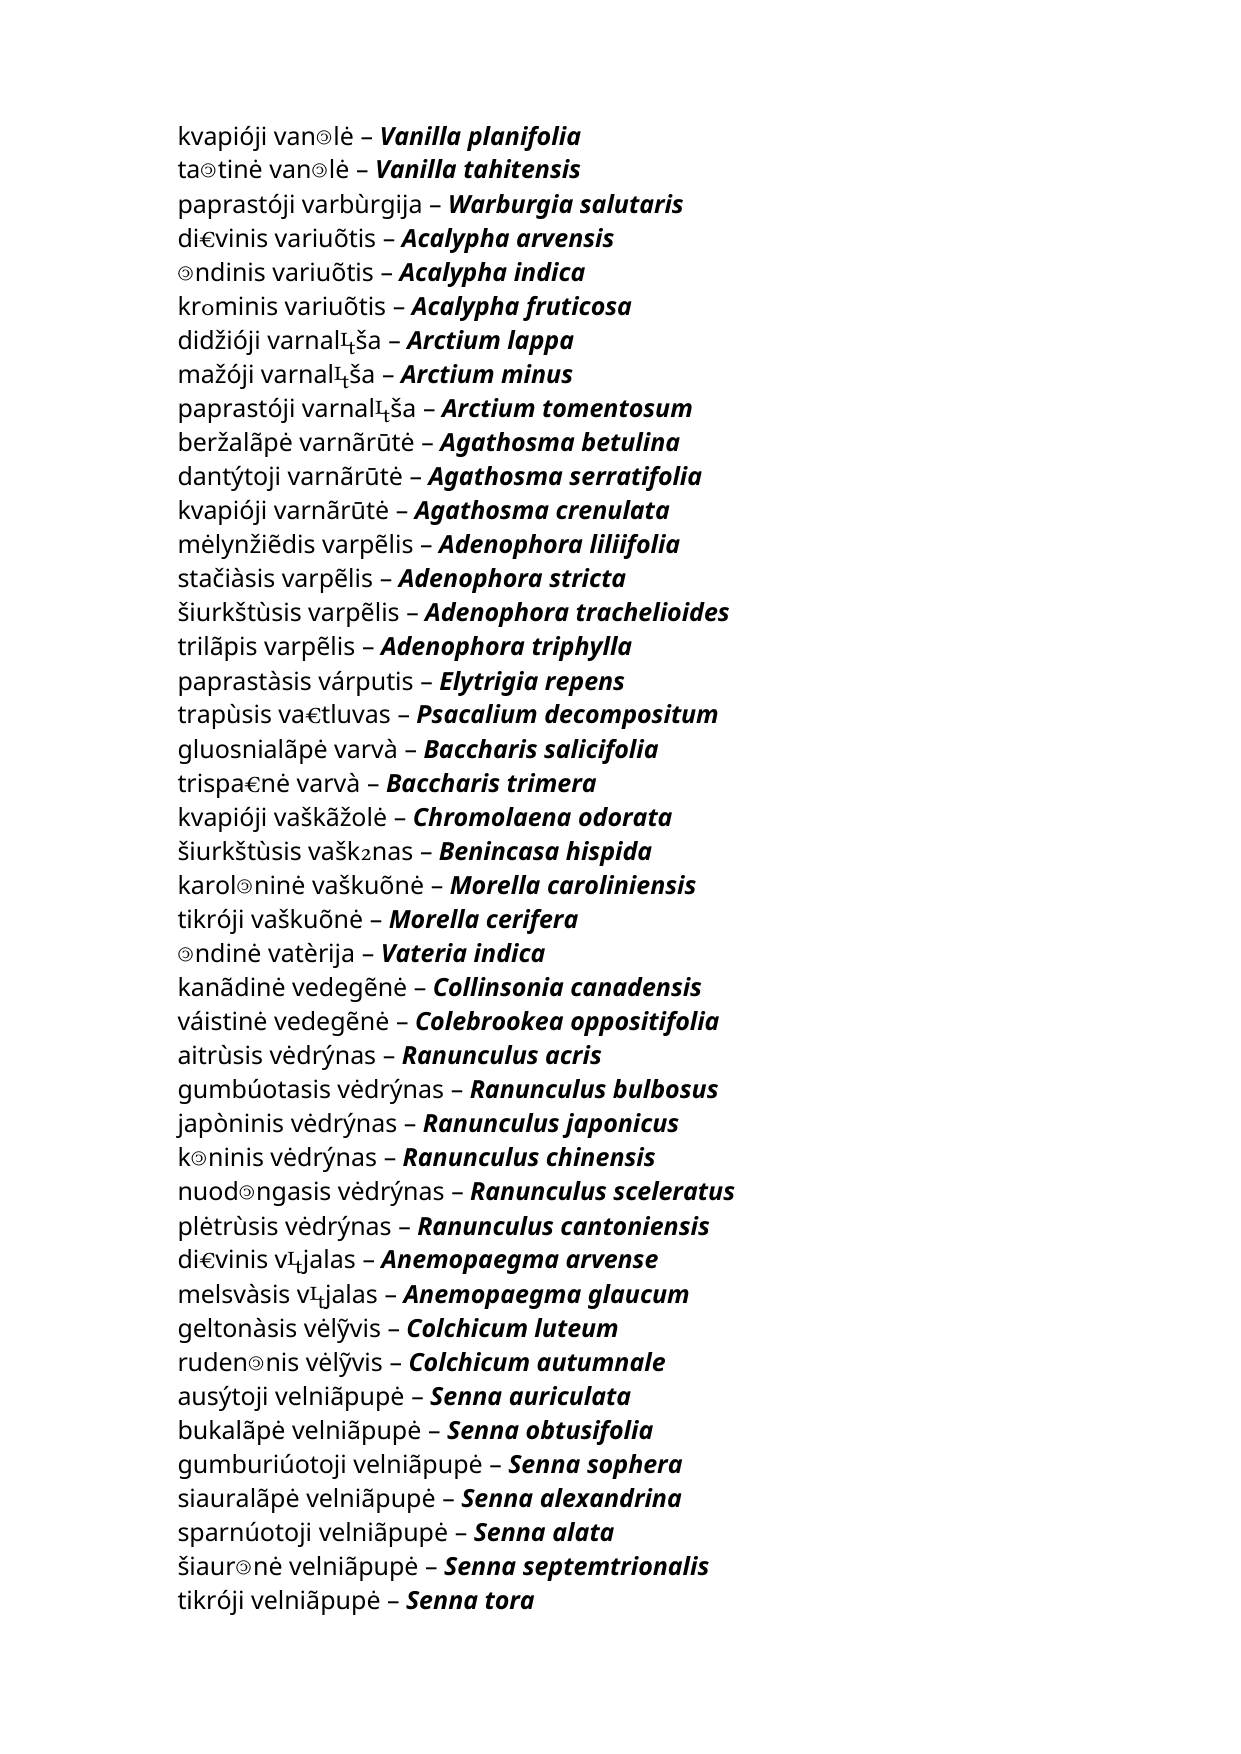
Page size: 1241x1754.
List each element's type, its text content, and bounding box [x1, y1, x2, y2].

text tikróji vaškuõnė – Morella cerifera [177, 902, 1122, 936]
text plėtrùsis vėdrýnas – Ranunculus cantoniensis [177, 1208, 1122, 1242]
text trispanė varvà – Baccharis trimera [177, 765, 1122, 799]
text sparnúotoji velniãpupė – Senna alata [177, 1515, 1122, 1549]
text dantýtoji varnãrūtė – Agathosma serratifolia [177, 459, 1122, 493]
text japòninis vėdrýnas – Ranunculus japonicus [177, 1106, 1122, 1140]
text nuodngasis vėdrýnas – Ranunculus sceleratus [177, 1174, 1122, 1208]
text ndinė vatèrija – Vateria indica [177, 936, 1122, 970]
text šiurkštùsis varpẽlis – Adenophora trachelioides [177, 595, 1122, 629]
text karolninė vaškuõnė – Morella caroliniensis [177, 867, 1122, 902]
text divinis variuõtis – Acalypha arvensis [177, 220, 1122, 254]
text ndinis variuõtis – Acalypha indica [177, 254, 1122, 288]
text didžióji varnalša – Arctium lappa [177, 322, 1122, 357]
text kvapióji vanlė – Vanilla planifolia [177, 118, 1122, 152]
text gumburiúotoji velniãpupė – Senna sophera [177, 1447, 1122, 1481]
text váistinė vedegẽnė – Colebrookea oppositifolia [177, 1004, 1122, 1038]
text trilãpis varpẽlis – Adenophora triphylla [177, 629, 1122, 663]
text šiaurnė velniãpupė – Senna septemtrionalis [177, 1549, 1122, 1583]
text ausýtoji velniãpupė – Senna auriculata [177, 1378, 1122, 1412]
text kanãdinė vedegẽnė – Collinsonia canadensis [177, 970, 1122, 1004]
text kvapióji varnãrūtė – Agathosma crenulata [177, 493, 1122, 527]
text bukalãpė velniãpupė – Senna obtusifolia [177, 1412, 1122, 1447]
text stačiàsis varpẽlis – Adenophora stricta [177, 561, 1122, 595]
text aitrùsis vėdrýnas – Ranunculus acris [177, 1038, 1122, 1072]
text kvapióji vaškãžolė – Chromolaena odorata [177, 799, 1122, 833]
text geltonàsis vėlỹvis – Colchicum luteum [177, 1310, 1122, 1344]
text krminis variuõtis – Acalypha fruticosa [177, 288, 1122, 322]
text mažóji varnalša – Arctium minus [177, 357, 1122, 391]
text gluosnialãpė varvà – Baccharis salicifolia [177, 731, 1122, 765]
text tatinė vanlė – Vanilla tahitensis [177, 152, 1122, 186]
text šiurkštùsis vašknas – Benincasa hispida [177, 833, 1122, 867]
text tikróji velniãpupė – Senna tora [177, 1583, 1122, 1617]
text rudennis vėlỹvis – Colchicum autumnale [177, 1344, 1122, 1378]
text melsvàsis vjalas – Anemopaegma glaucum [177, 1276, 1122, 1310]
text gumbúotasis vėdrýnas – Ranunculus bulbosus [177, 1072, 1122, 1106]
text mėlynžiẽdis varpẽlis – Adenophora liliifolia [177, 527, 1122, 561]
text kninis vėdrýnas – Ranunculus chinensis [177, 1140, 1122, 1174]
text paprastóji varbùrgija – Warburgia salutaris [177, 186, 1122, 220]
text paprastóji varnalša – Arctium tomentosum [177, 391, 1122, 425]
text trapùsis vatluvas – Psacalium decompositum [177, 697, 1122, 731]
text divinis vjalas – Anemopaegma arvense [177, 1242, 1122, 1276]
text paprastàsis várputis – Elytrigia repens [177, 663, 1122, 697]
text siauralãpė velniãpupė – Senna alexandrina [177, 1481, 1122, 1515]
text beržalãpė varnãrūtė – Agathosma betulina [177, 425, 1122, 459]
